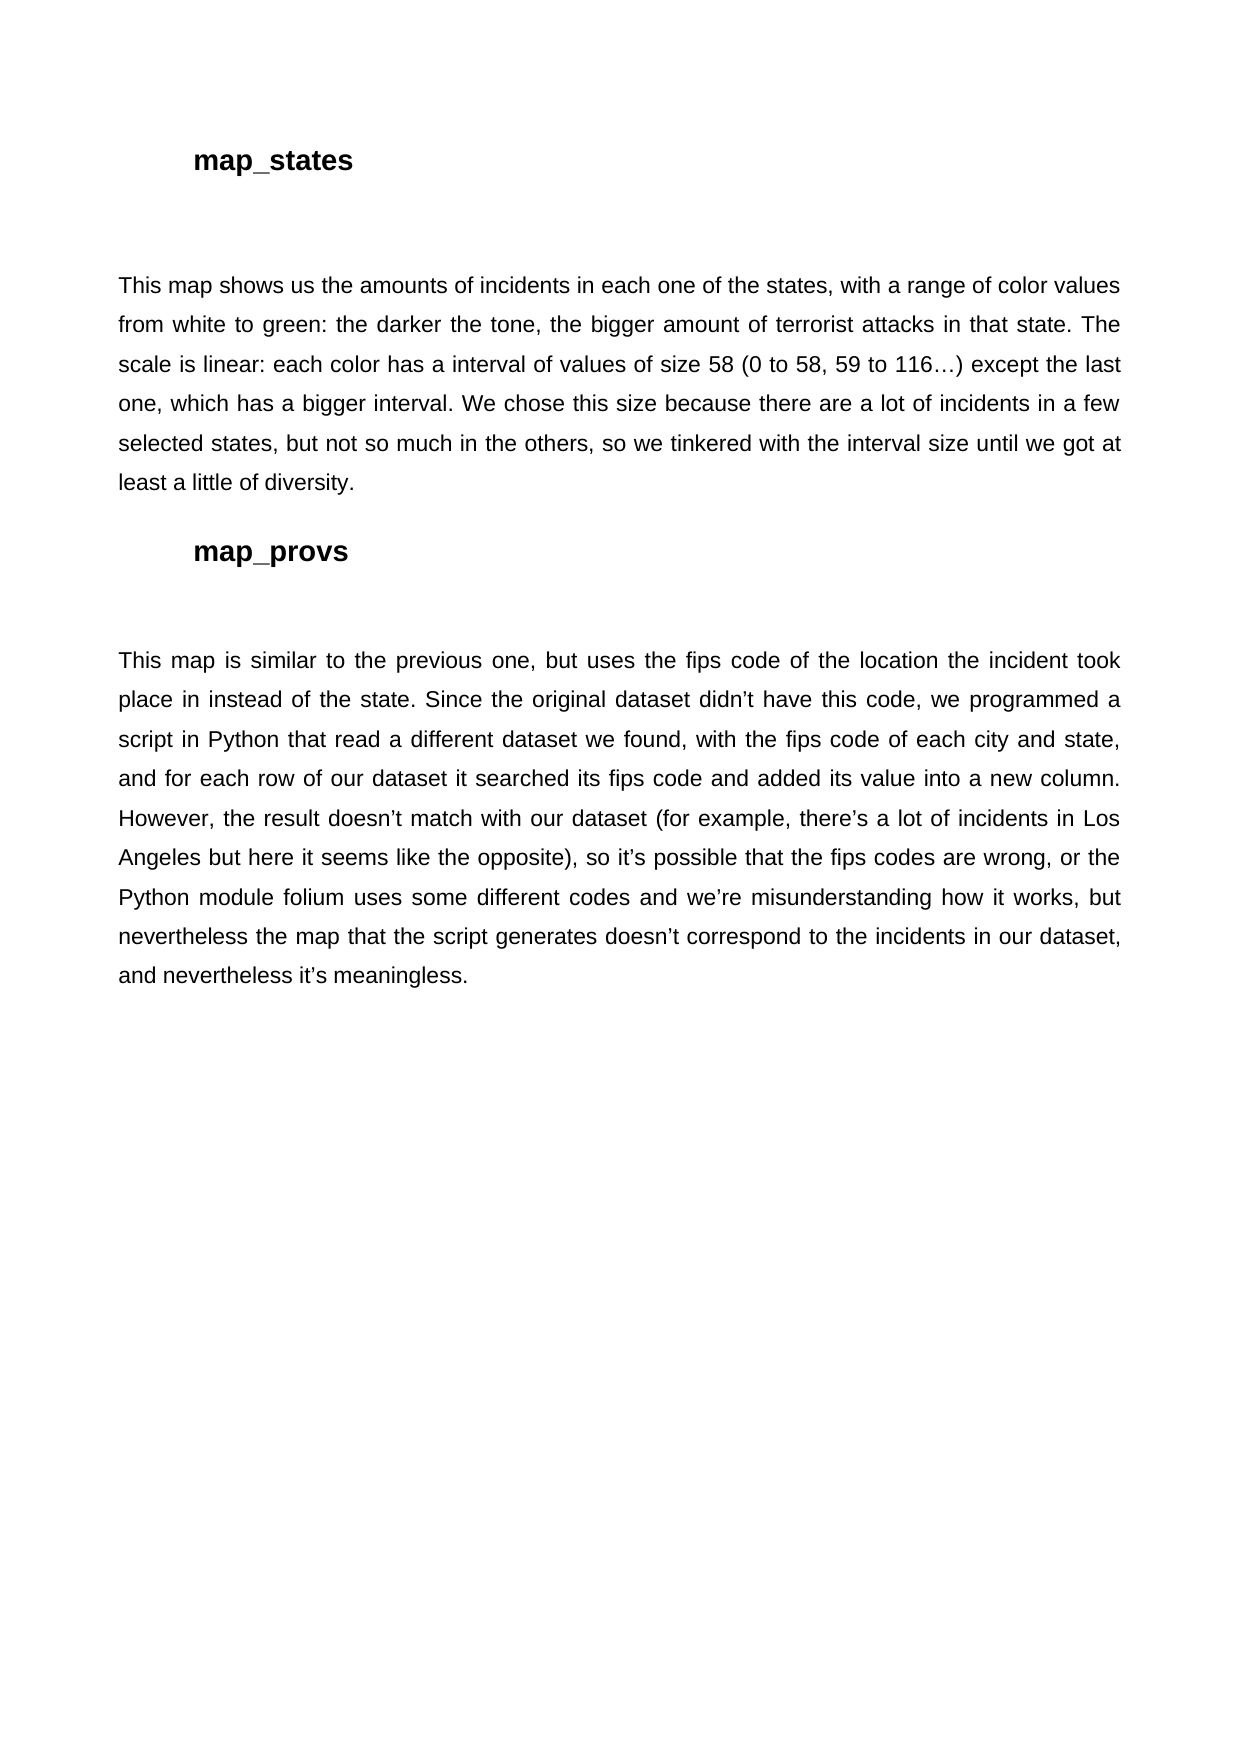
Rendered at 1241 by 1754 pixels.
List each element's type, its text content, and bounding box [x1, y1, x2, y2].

subtitle map_provs [118, 534, 1122, 567]
subtitle map_states [118, 143, 1122, 177]
text This map is similar to the previous one, but uses the fips code of the location the incident took place in instead of the state. Since the original dataset didn’t have this code, we programmed a script in Python that read a different dataset we found, with the fips code of each city and state, and for each row of our dataset it searched its fips code and added its value into a new column. However, the result doesn’t match with our dataset (for example, there’s a lot of incidents in Los Angeles but here it seems like the opposite), so it’s possible that the fips codes are wrong, or the Python module folium uses some different codes and we’re misunderstanding how it works, but nevertheless the map that the script generates doesn’t correspond to the incidents in our dataset, and nevertheless it’s meaningless. [118, 647, 1122, 989]
text This map shows us the amounts of incidents in each one of the states, with a range of color values from white to green: the darker the tone, the bigger amount of terrorist attacks in that state. The scale is linear: each color has a interval of values of size 58 (0 to 58, 59 to 116…) except the last one, which has a bigger interval. We chose this size because there are a lot of incidents in a few selected states, but not so much in the others, so we tinkered with the interval size until we got at least a little of diversity. [118, 272, 1122, 496]
